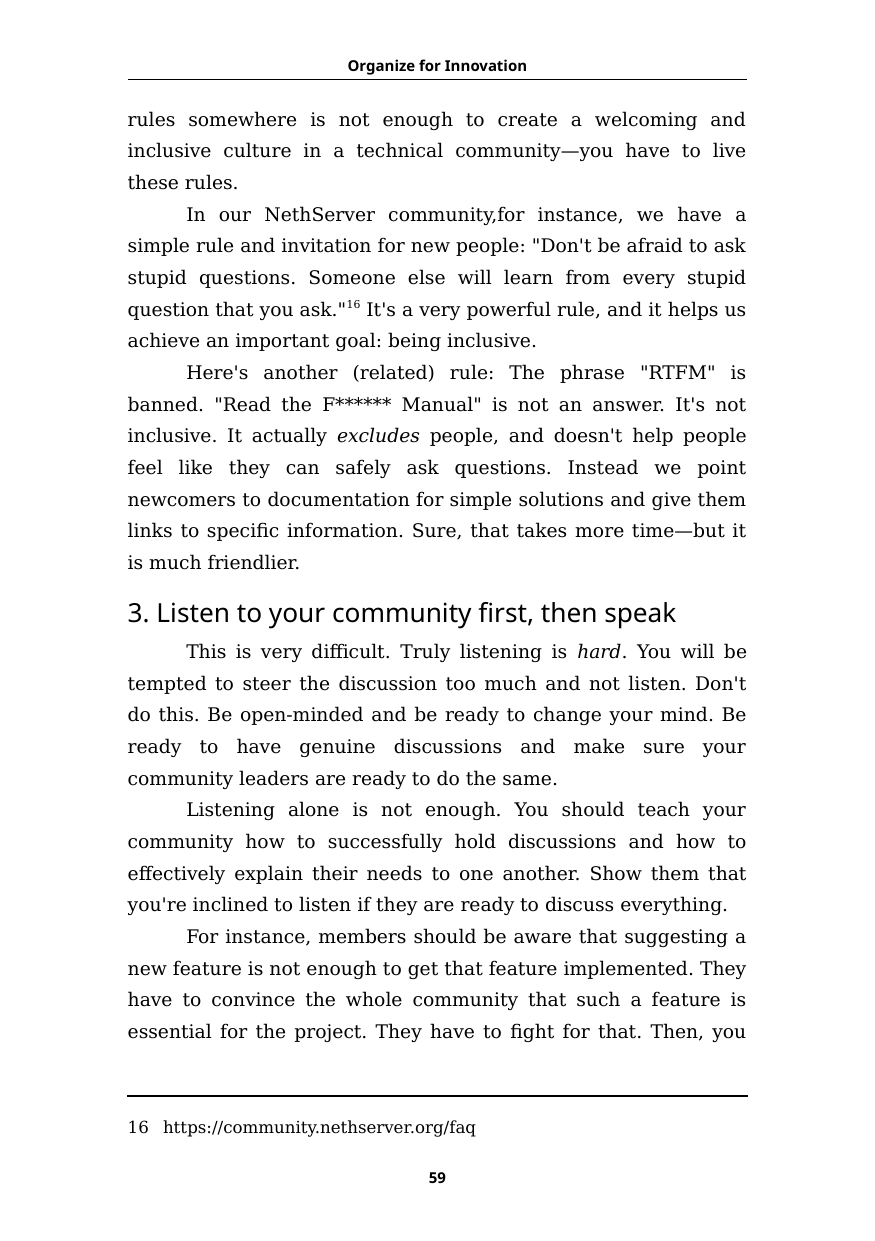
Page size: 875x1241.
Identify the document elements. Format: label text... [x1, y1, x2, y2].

subtitle 3. Listen to your community first, then speak [127, 598, 747, 629]
text rules somewhere is not enough to create a welcoming and inclusive culture in a technical community—you have to live these rules. [127, 109, 747, 194]
text For instance, members should be aware that suggesting a new feature is not enough to get that feature implemented. They have to convince the whole community that such a feature is essential for the project. They have to fight for that. Then, you [127, 926, 747, 1043]
text Here's another (related) rule: The phrase "RTFM" is banned. "Read the F****** Manual" is not an answer. It's not inclusive. It actually excludes people, and doesn't help people feel like they can safely ask questions. Instead we point newcomers to documentation for simple solutions and give them links to specific information. Sure, that takes more time—but it is much friendlier. [127, 362, 747, 574]
text In our NethServer community,for instance, we have a simple rule and invitation for new people: "Don't be afraid to ask stupid questions. Someone else will learn from every stupid question that you ask." It's a very powerful rule, and it helps us achieve an important goal: being inclusive. [127, 204, 747, 352]
text https://community.nethserver.org/faq [127, 1118, 747, 1138]
text This is very difficult. Truly listening is hard. You will be tempted to steer the discussion too much and not listen. Don't do this. Be open-minded and be ready to change your mind. Be ready to have genuine discussions and make sure your community leaders are ready to do the same. [127, 641, 747, 790]
text Listening alone is not enough. You should teach your community how to successfully hold discussions and how to effectively explain their needs to one another. Show them that you're inclined to listen if they are ready to discuss everything. [127, 799, 747, 916]
